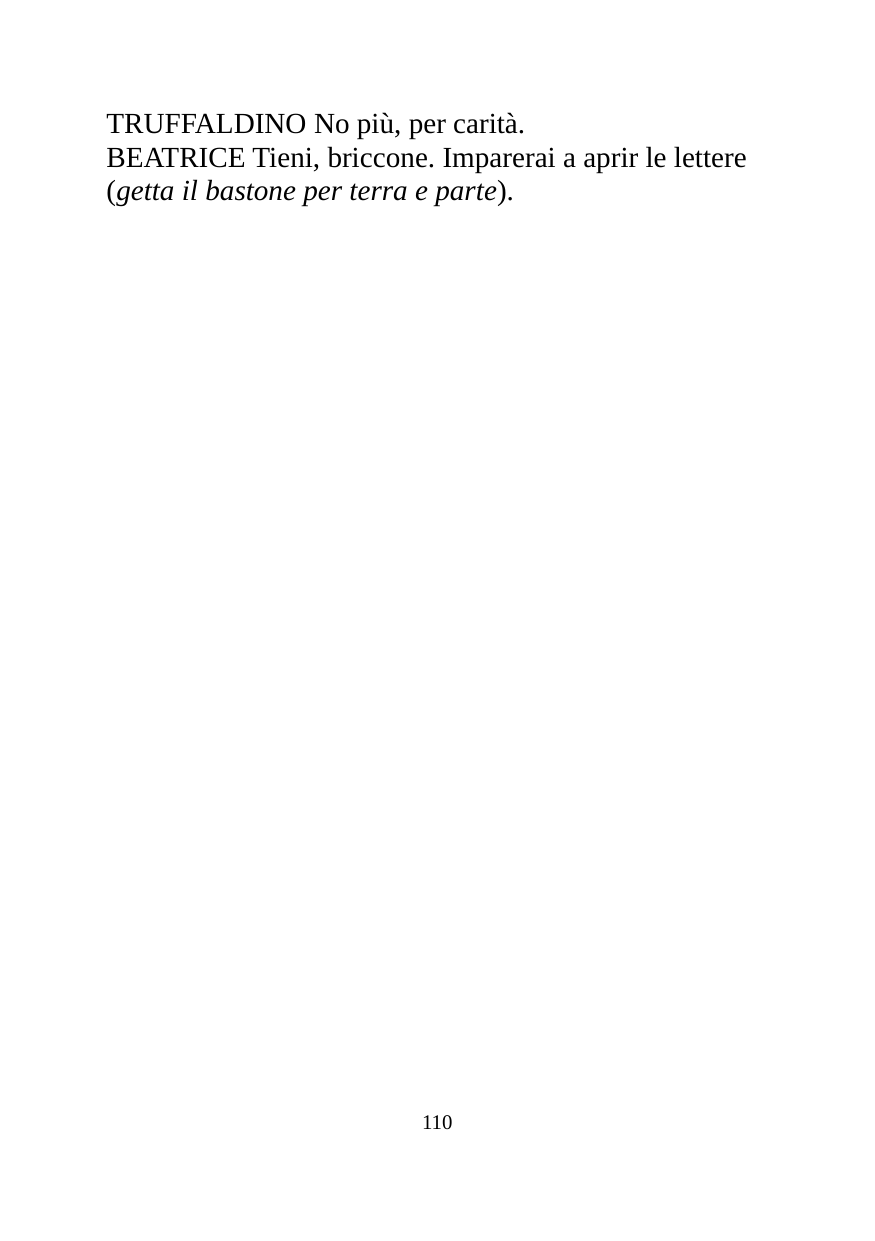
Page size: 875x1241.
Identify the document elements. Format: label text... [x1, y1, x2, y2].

text BEATRICE Tieni, briccone. Imparerai a aprir le lettere (getta il bastone per terra e parte). [106, 140, 768, 207]
text TRUFFALDINO No più, per carità. [106, 106, 768, 140]
